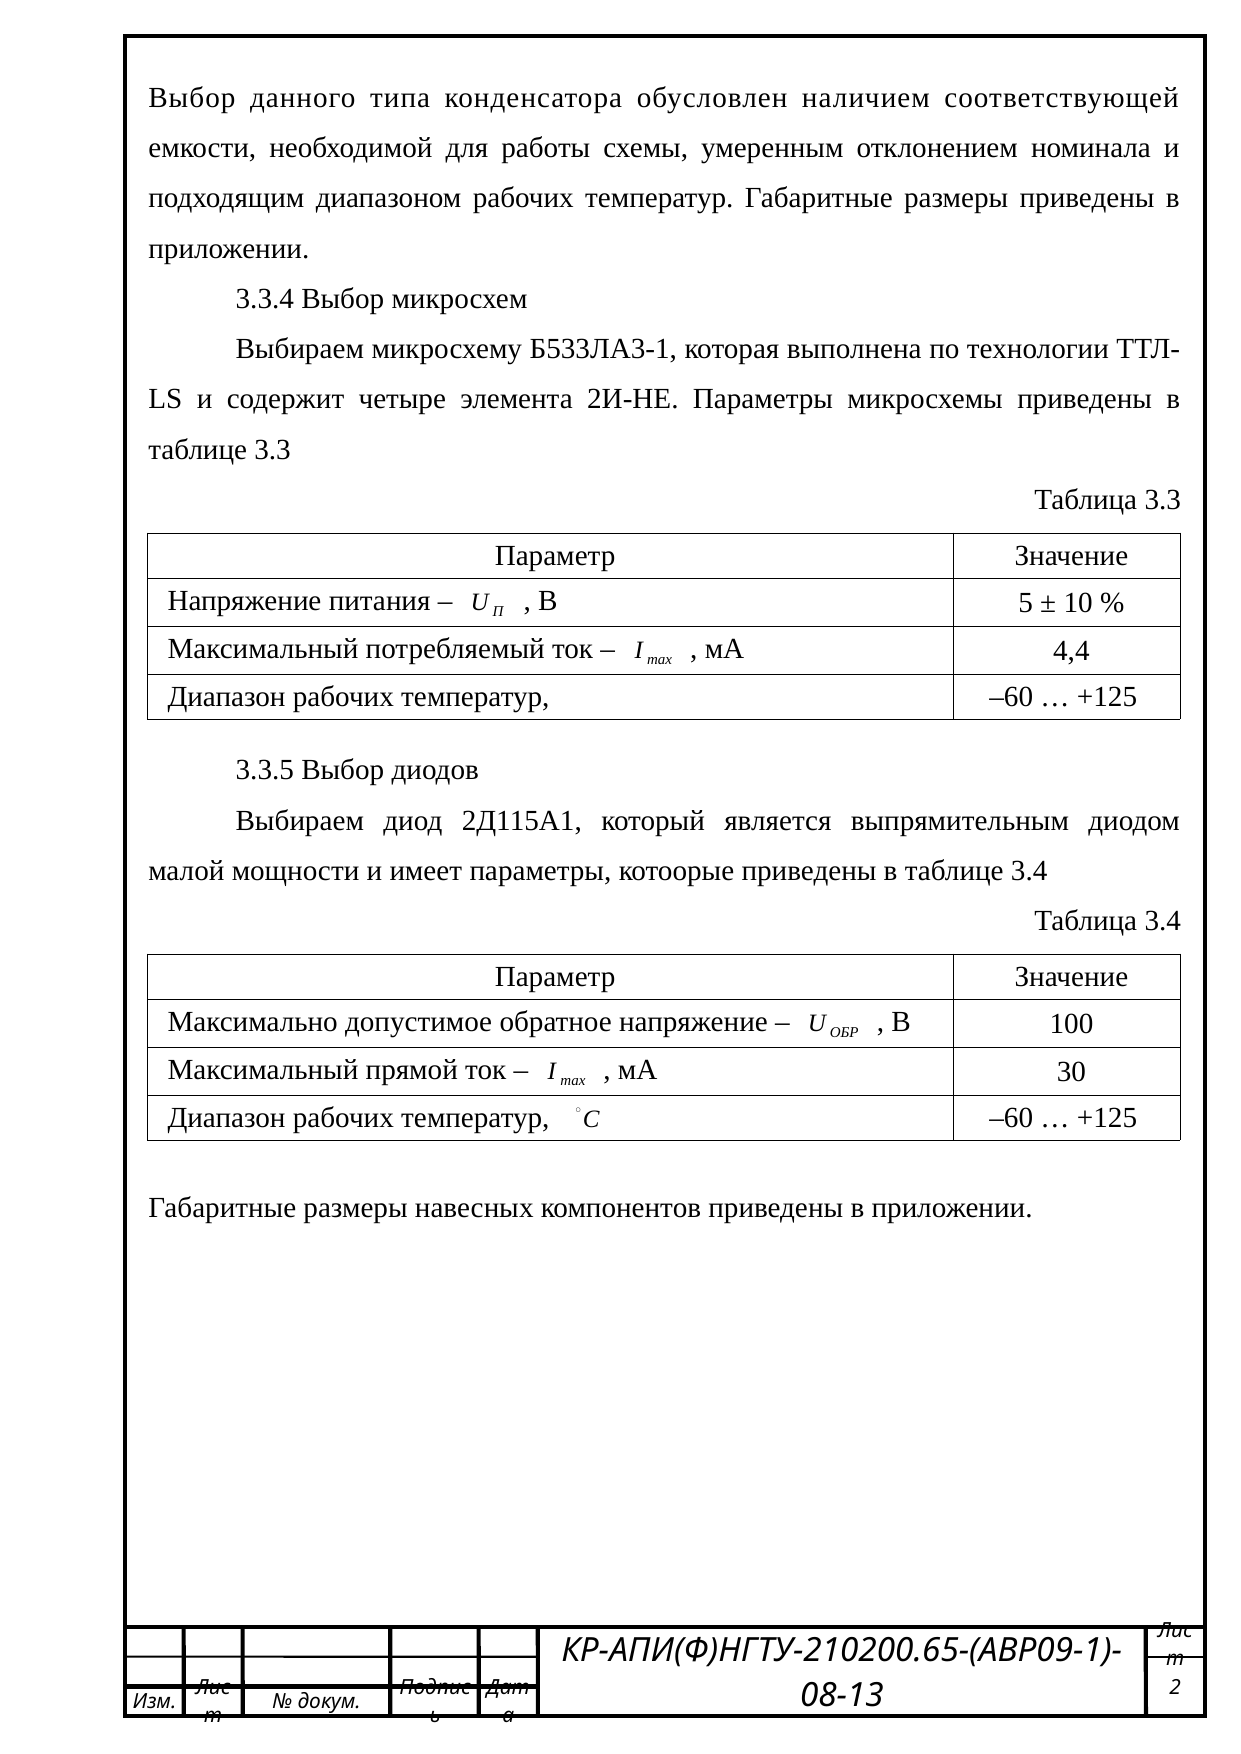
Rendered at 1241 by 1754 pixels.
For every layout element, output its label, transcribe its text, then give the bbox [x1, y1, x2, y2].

table_cell 30 [954, 1048, 1180, 1094]
table_cell 4,4 [954, 627, 1180, 673]
table_header Значение [954, 534, 1180, 578]
table_cell 5 ± 10 % [954, 579, 1180, 626]
table_cell Максимальный прямой ток –, мА [148, 1048, 953, 1094]
table_cell Напряжение питания –, В [148, 579, 953, 626]
table_cell 100 [954, 1000, 1180, 1047]
table_cell Максимальный потребляемый ток –, мА [148, 627, 953, 673]
table_header Значение [954, 955, 1180, 999]
table_cell Диапазон рабочих температур, [148, 1096, 953, 1140]
table_cell Максимально допустимое обратное напряжение –, В [148, 1000, 953, 1047]
table_header Параметр [148, 534, 953, 578]
text Габаритные размеры навесных компонентов приведены в приложении. [148, 1190, 1181, 1224]
table_header Параметр [148, 955, 953, 999]
text 3.3.4 Выбор микросхем [148, 281, 1181, 314]
text 3.3.5 Выбор диодов [148, 752, 1181, 786]
table_cell –60 … +125 [954, 1096, 1180, 1140]
text Выбор данного типа конденсатора обусловлен наличием соответствующей емкости, необходимой для работы схемы, умеренным отклонением номинала и подходящим диапазоном рабочих температур. Габаритные размеры приведены в приложении. [148, 80, 1181, 264]
table_cell –60 … +125 [954, 675, 1180, 719]
text Выбираем диод 2Д115А1, который является выпрямительным диодом малой мощности и имеет параметры, котоорые приведены в таблице 3.4 [148, 803, 1181, 886]
text Выбираем микросхему Б533ЛА3-1, которая выполнена по технологии ТТЛ-LS и содержит четыре элемента 2И-НЕ. Параметры микросхемы приведены в таблице 3.3 [148, 331, 1181, 466]
text Таблица 3.3 [148, 482, 1181, 516]
table_cell Диапазон рабочих температур, [148, 675, 953, 719]
text Таблица 3.4 [148, 903, 1181, 937]
